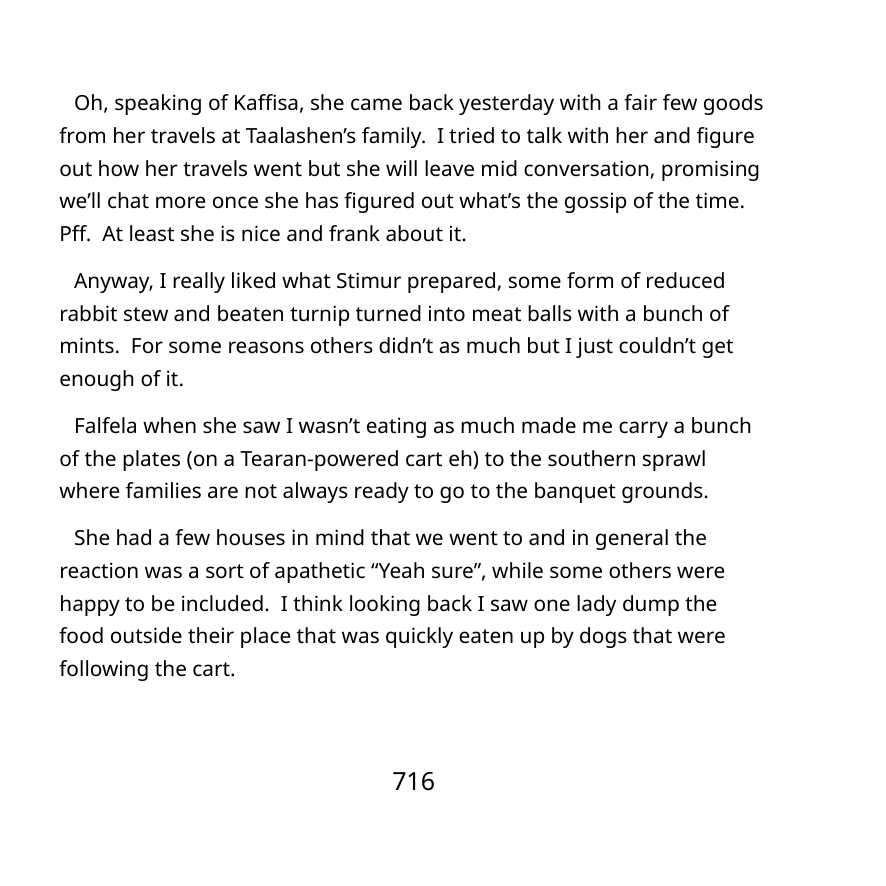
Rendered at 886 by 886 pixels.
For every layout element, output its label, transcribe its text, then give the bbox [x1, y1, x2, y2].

text Oh, speaking of Kaffisa, she came back yesterday with a fair few goods from her travels at Taalashen’s family. I tried to talk with her and figure out how her travels went but she will leave mid conversation, promising we’ll chat more once she has figured out what’s the gossip of the time. Pff. At least she is nice and frank about it. [59, 88, 768, 247]
text She had a few houses in mind that we went to and in general the reaction was a sort of apathetic “Yeah sure”, while some others were happy to be included. I think looking back I saw one lady dump the food outside their place that was quickly eaten up by dogs that were following the cart. [59, 523, 768, 682]
text Anyway, I really liked what Stimur prepared, some form of reduced rabbit stew and beaten turnip turned into meat balls with a bunch of mints. For some reasons others didn’t as much but I just couldn’t get enough of it. [59, 266, 768, 392]
text Falfela when she saw I wasn’t eating as much made me carry a bunch of the plates (on a Tearan-powered cart eh) to the southern sprawl where families are not always ready to go to the banquet grounds. [59, 411, 768, 505]
